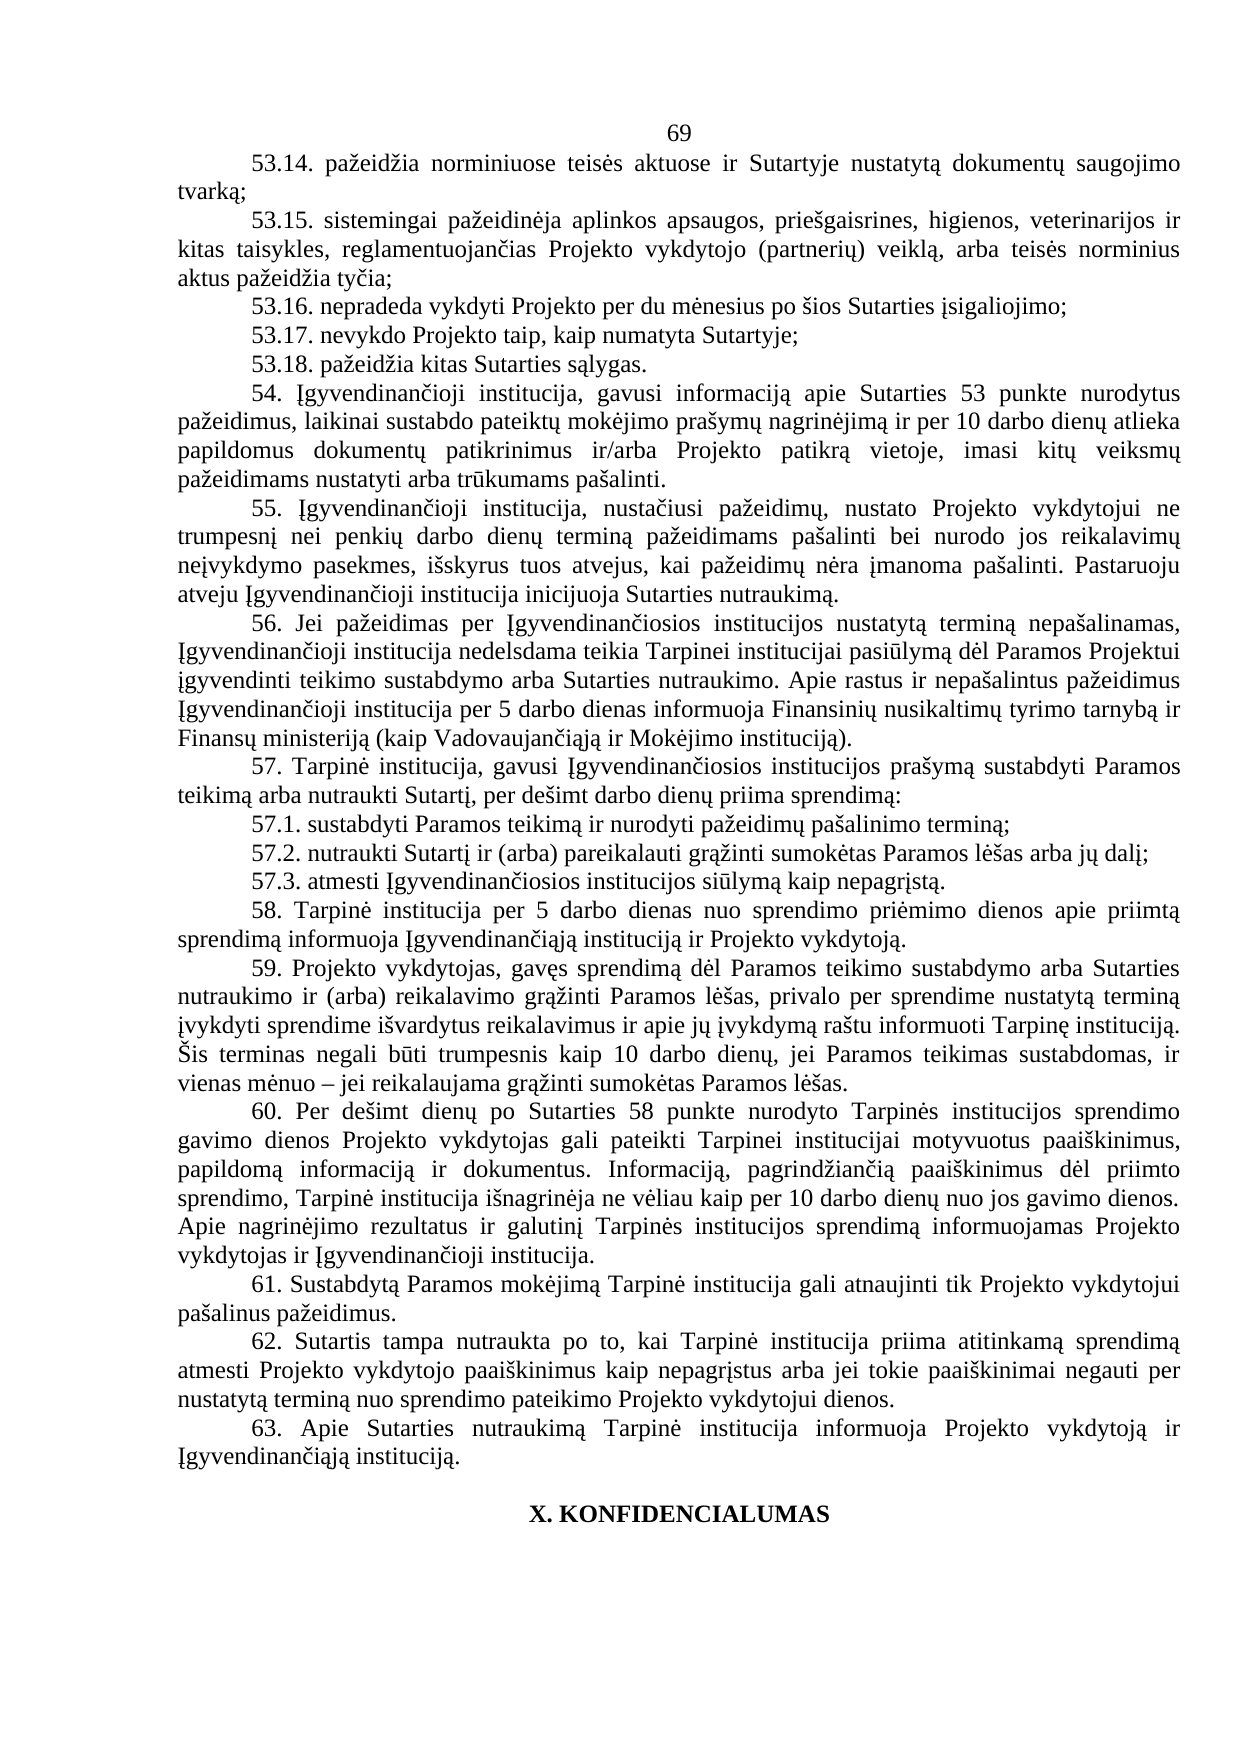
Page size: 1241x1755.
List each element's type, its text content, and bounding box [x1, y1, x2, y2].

text 63. Apie Sutarties nutraukimą Tarpinė institucija informuoja Projekto vykdytoją ir Įgyvendinančiąją instituciją. [177, 1413, 1181, 1470]
text 53.18. pažeidžia kitas Sutarties sąlygas. [177, 349, 1181, 378]
text 58. Tarpinė institucija per 5 darbo dienas nuo sprendimo priėmimo dienos apie priimtą sprendimą informuoja Įgyvendinančiąją instituciją ir Projekto vykdytoją. [177, 895, 1181, 953]
text 53.15. sistemingai pažeidinėja aplinkos apsaugos, priešgaisrines, higienos, veterinarijos ir kitas taisykles, reglamentuojančias Projekto vykdytojo (partnerių) veiklą, arba teisės norminius aktus pažeidžia tyčia; [177, 205, 1181, 291]
text 62. Sutartis tampa nutraukta po to, kai Tarpinė institucija priima atitinkamą sprendimą atmesti Projekto vykdytojo paaiškinimus kaip nepagrįstus arba jei tokie paaiškinimai negauti per nustatytą terminą nuo sprendimo pateikimo Projekto vykdytojui dienos. [177, 1326, 1181, 1413]
text 53.17. nevykdo Projekto taip, kaip numatyta Sutartyje; [177, 320, 1181, 349]
text 57.3. atmesti Įgyvendinančiosios institucijos siūlymą kaip nepagrįstą. [177, 866, 1181, 895]
text 53.14. pažeidžia norminiuose teisės aktuose ir Sutartyje nustatytą dokumentų saugojimo tvarką; [177, 148, 1181, 205]
text X. KONFIDENCIALUMAS [177, 1499, 1181, 1528]
text 57.1. sustabdyti Paramos teikimą ir nurodyti pažeidimų pašalinimo terminą; [177, 809, 1181, 838]
text 59. Projekto vykdytojas, gavęs sprendimą dėl Paramos teikimo sustabdymo arba Sutarties nutraukimo ir (arba) reikalavimo grąžinti Paramos lėšas, privalo per sprendime nustatytą terminą įvykdyti sprendime išvardytus reikalavimus ir apie jų įvykdymą raštu informuoti Tarpinę instituciją. Šis terminas negali būti trumpesnis kaip 10 darbo dienų, jei Paramos teikimas sustabdomas, ir vienas mėnuo – jei reikalaujama grąžinti sumokėtas Paramos lėšas. [177, 953, 1181, 1096]
text 56. Jei pažeidimas per Įgyvendinančiosios institucijos nustatytą terminą nepašalinamas, Įgyvendinančioji institucija nedelsdama teikia Tarpinei institucijai pasiūlymą dėl Paramos Projektui įgyvendinti teikimo sustabdymo arba Sutarties nutraukimo. Apie rastus ir nepašalintus pažeidimus Įgyvendinančioji institucija per 5 darbo dienas informuoja Finansinių nusikaltimų tyrimo tarnybą ir Finansų ministeriją (kaip Vadovaujančiąją ir Mokėjimo instituciją). [177, 608, 1181, 751]
text 61. Sustabdytą Paramos mokėjimą Tarpinė institucija gali atnaujinti tik Projekto vykdytojui pašalinus pažeidimus. [177, 1269, 1181, 1326]
text 60. Per dešimt dienų po Sutarties 58 punkte nurodyto Tarpinės institucijos sprendimo gavimo dienos Projekto vykdytojas gali pateikti Tarpinei institucijai motyvuotus paaiškinimus, papildomą informaciją ir dokumentus. Informaciją, pagrindžiančią paaiškinimus dėl priimto sprendimo, Tarpinė institucija išnagrinėja ne vėliau kaip per 10 darbo dienų nuo jos gavimo dienos. Apie nagrinėjimo rezultatus ir galutinį Tarpinės institucijos sprendimą informuojamas Projekto vykdytojas ir Įgyvendinančioji institucija. [177, 1096, 1181, 1269]
text 53.16. nepradeda vykdyti Projekto per du mėnesius po šios Sutarties įsigaliojimo; [177, 291, 1181, 320]
text 57. Tarpinė institucija, gavusi Įgyvendinančiosios institucijos prašymą sustabdyti Paramos teikimą arba nutraukti Sutartį, per dešimt darbo dienų priima sprendimą: [177, 751, 1181, 809]
text 57.2. nutraukti Sutartį ir (arba) pareikalauti grąžinti sumokėtas Paramos lėšas arba jų dalį; [177, 838, 1181, 866]
text 55. Įgyvendinančioji institucija, nustačiusi pažeidimų, nustato Projekto vykdytojui ne trumpesnį nei penkių darbo dienų terminą pažeidimams pašalinti bei nurodo jos reikalavimų neįvykdymo pasekmes, išskyrus tuos atvejus, kai pažeidimų nėra įmanoma pašalinti. Pastaruoju atveju Įgyvendinančioji institucija inicijuoja Sutarties nutraukimą. [177, 493, 1181, 608]
text 54. Įgyvendinančioji institucija, gavusi informaciją apie Sutarties 53 punkte nurodytus pažeidimus, laikinai sustabdo pateiktų mokėjimo prašymų nagrinėjimą ir per 10 darbo dienų atlieka papildomus dokumentų patikrinimus ir/arba Projekto patikrą vietoje, imasi kitų veiksmų pažeidimams nustatyti arba trūkumams pašalinti. [177, 378, 1181, 493]
